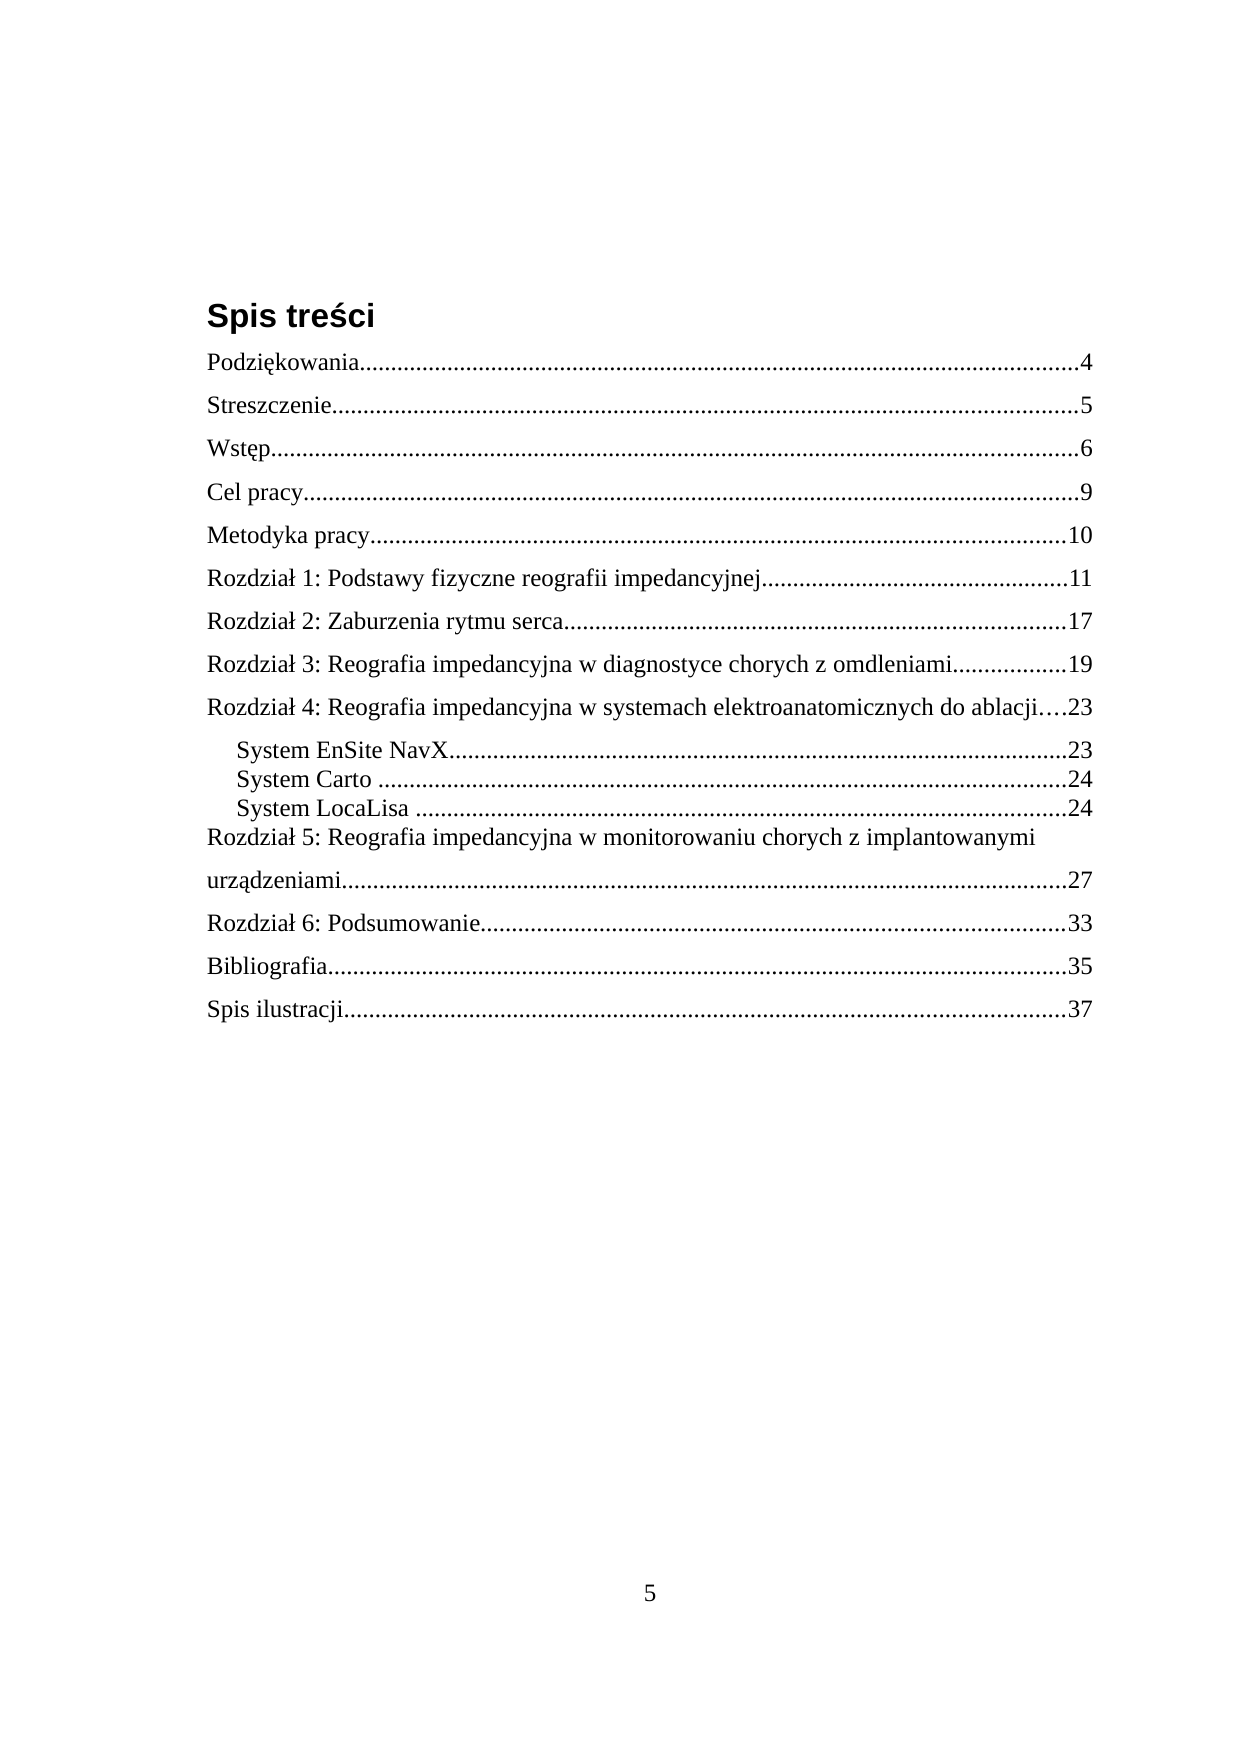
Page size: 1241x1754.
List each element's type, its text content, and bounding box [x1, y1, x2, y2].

text Rozdział 3: Reografia impedancyjna w diagnostyce chorych z omdleniami. 19 [207, 649, 1093, 678]
text Rozdział 1: Podstawy fizyczne reografii impedancyjnej. 11 [207, 563, 1093, 592]
text Cel pracy 9 [207, 477, 1093, 505]
text Metodyka pracy 10 [207, 520, 1093, 548]
text Rozdział 6: Podsumowanie 33 [207, 908, 1093, 937]
text System Carto 24 [236, 764, 1093, 793]
text Podziękowania 4 [207, 347, 1093, 376]
text Rozdział 2: Zaburzenia rytmu serca 17 [207, 606, 1093, 635]
text Rozdział 5: Reografia impedancyjna w monitorowaniu chorych z implantowanymi urządzeniami 27 [207, 822, 1093, 893]
text Spis ilustracji 37 [207, 994, 1093, 1023]
text Streszczenie 5 [207, 390, 1093, 419]
subtitle Spis treści [207, 296, 1093, 335]
text System LocaLisa 24 [236, 793, 1093, 822]
text Wstęp 6 [207, 433, 1093, 462]
text Rozdział 4: Reografia impedancyjna w systemach elektroanatomicznych do ablacji 23 [207, 692, 1093, 721]
text System EnSite NavX 23 [236, 735, 1093, 764]
text Bibliografia 35 [207, 951, 1093, 980]
